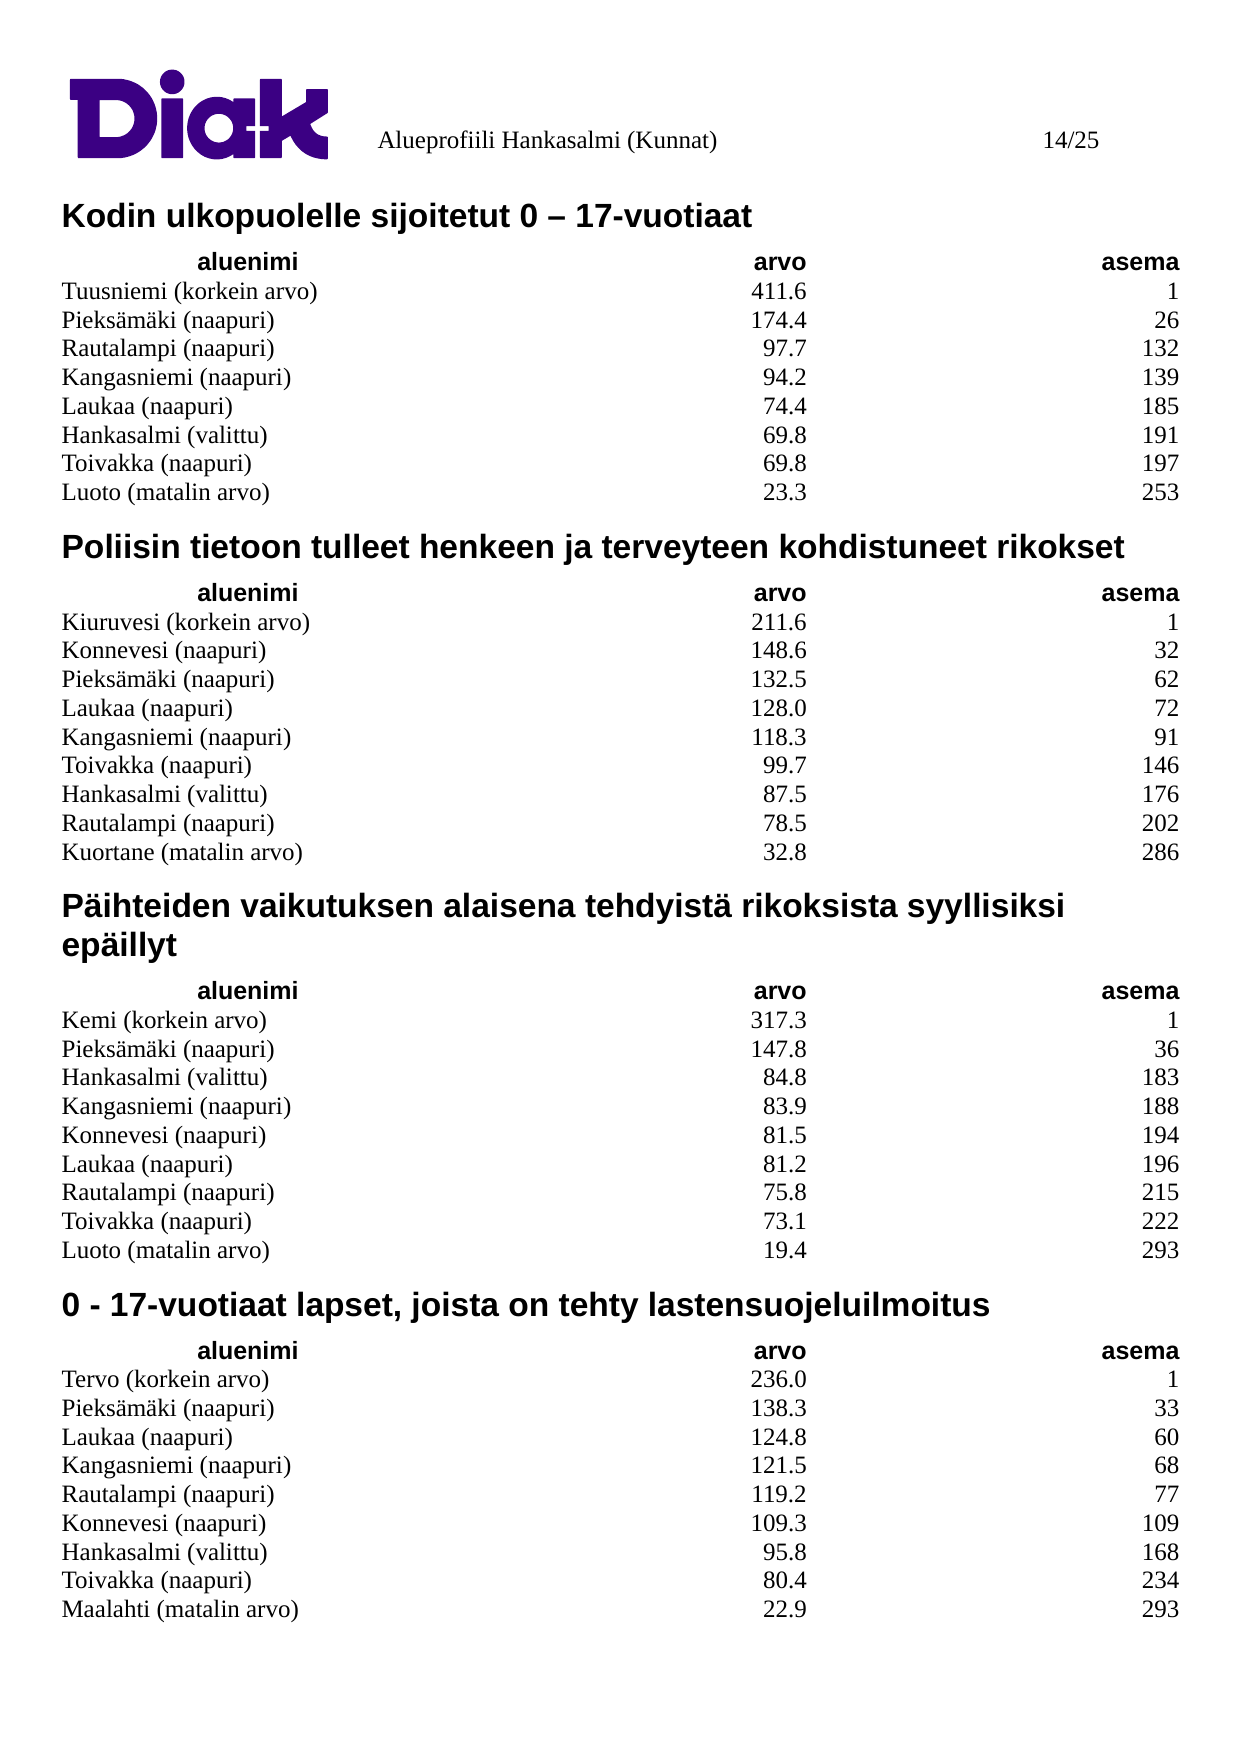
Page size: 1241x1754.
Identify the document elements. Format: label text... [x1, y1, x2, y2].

table_cell 1 [806, 1005, 1179, 1034]
table_cell Rautalampi (naapuri) [61, 1479, 434, 1508]
table_cell Hankasalmi (valittu) [61, 779, 434, 808]
table_cell 132.5 [434, 664, 806, 693]
table_cell 36 [806, 1034, 1179, 1062]
table_cell 99.7 [434, 751, 806, 779]
table_cell 253 [806, 477, 1179, 506]
table_cell Konnevesi (naapuri) [61, 1120, 434, 1149]
table_header aluenimi [61, 1336, 434, 1364]
table_cell 91 [806, 722, 1179, 751]
table_cell Luoto (matalin arvo) [61, 1235, 434, 1264]
table_cell 62 [806, 664, 1179, 693]
table_cell 94.2 [434, 362, 806, 391]
table_cell 33 [806, 1393, 1179, 1422]
table_cell 148.6 [434, 636, 806, 664]
table_cell 19.4 [434, 1235, 806, 1264]
table_cell 138.3 [434, 1393, 806, 1422]
table_cell Konnevesi (naapuri) [61, 1508, 434, 1537]
table_cell 1 [806, 1364, 1179, 1393]
table_cell 69.8 [434, 420, 806, 448]
table_cell 109 [806, 1508, 1179, 1537]
table_cell 222 [806, 1206, 1179, 1235]
table_cell 81.5 [434, 1120, 806, 1149]
table_cell Toivakka (naapuri) [61, 449, 434, 477]
table_cell Pieksämäki (naapuri) [61, 305, 434, 333]
table_cell 109.3 [434, 1508, 806, 1537]
table_cell Hankasalmi (valittu) [61, 1537, 434, 1566]
table_cell 236.0 [434, 1364, 806, 1393]
table_cell Kangasniemi (naapuri) [61, 362, 434, 391]
table_cell 95.8 [434, 1537, 806, 1566]
table_cell Rautalampi (naapuri) [61, 1178, 434, 1206]
table_cell 121.5 [434, 1451, 806, 1479]
table_cell 191 [806, 420, 1179, 448]
table_cell 202 [806, 808, 1179, 837]
table_header arvo [434, 578, 806, 607]
table_cell 196 [806, 1149, 1179, 1177]
table_cell 124.8 [434, 1422, 806, 1451]
table_cell 139 [806, 362, 1179, 391]
table_cell Toivakka (naapuri) [61, 1206, 434, 1235]
table_cell 128.0 [434, 693, 806, 722]
table_cell 84.8 [434, 1063, 806, 1091]
table_cell Kangasniemi (naapuri) [61, 1091, 434, 1120]
table_cell 293 [806, 1594, 1179, 1623]
table_cell 194 [806, 1120, 1179, 1149]
table_cell 81.2 [434, 1149, 806, 1177]
table_cell Rautalampi (naapuri) [61, 334, 434, 362]
table_header asema [806, 1336, 1179, 1364]
table_cell 174.4 [434, 305, 806, 333]
table_cell 183 [806, 1063, 1179, 1091]
table_header asema [806, 247, 1179, 276]
table_cell Laukaa (naapuri) [61, 1422, 434, 1451]
table_cell 68 [806, 1451, 1179, 1479]
table_cell 23.3 [434, 477, 806, 506]
table_cell Pieksämäki (naapuri) [61, 664, 434, 693]
table_cell Toivakka (naapuri) [61, 1566, 434, 1594]
table_header arvo [434, 976, 806, 1005]
subtitle 0 - 17-vuotiaat lapset, joista on tehty lastensuojeluilmoitus [61, 1284, 1179, 1323]
table_cell 77 [806, 1479, 1179, 1508]
table_cell 317.3 [434, 1005, 806, 1034]
table_header arvo [434, 247, 806, 276]
table_cell 146 [806, 751, 1179, 779]
table_cell 188 [806, 1091, 1179, 1120]
table_cell Luoto (matalin arvo) [61, 477, 434, 506]
table_cell 1 [806, 276, 1179, 305]
table_cell Tuusniemi (korkein arvo) [61, 276, 434, 305]
table_cell Pieksämäki (naapuri) [61, 1034, 434, 1062]
table_cell 75.8 [434, 1178, 806, 1206]
table_cell 185 [806, 391, 1179, 420]
subtitle Kodin ulkopuolelle sijoitetut 0 – 17-vuotiaat [61, 196, 1179, 235]
table_cell 72 [806, 693, 1179, 722]
table_cell 26 [806, 305, 1179, 333]
table_cell Kangasniemi (naapuri) [61, 1451, 434, 1479]
table_cell Maalahti (matalin arvo) [61, 1594, 434, 1623]
table_cell 32.8 [434, 837, 806, 866]
table_cell 60 [806, 1422, 1179, 1451]
subtitle Päihteiden vaikutuksen alaisena tehdyistä rikoksista syyllisiksi epäillyt [61, 886, 1179, 964]
table_cell 176 [806, 779, 1179, 808]
table_cell Kuortane (matalin arvo) [61, 837, 434, 866]
table_cell Hankasalmi (valittu) [61, 1063, 434, 1091]
table_cell 411.6 [434, 276, 806, 305]
table_cell 73.1 [434, 1206, 806, 1235]
table_cell Tervo (korkein arvo) [61, 1364, 434, 1393]
table_cell 1 [806, 607, 1179, 636]
table_header aluenimi [61, 578, 434, 607]
table_cell 293 [806, 1235, 1179, 1264]
table_cell 234 [806, 1566, 1179, 1594]
table_header arvo [434, 1336, 806, 1364]
table_cell 132 [806, 334, 1179, 362]
table_cell 197 [806, 449, 1179, 477]
subtitle Poliisin tietoon tulleet henkeen ja terveyteen kohdistuneet rikokset [61, 527, 1179, 566]
table_cell Rautalampi (naapuri) [61, 808, 434, 837]
table_cell Toivakka (naapuri) [61, 751, 434, 779]
table_cell 118.3 [434, 722, 806, 751]
table_cell Hankasalmi (valittu) [61, 420, 434, 448]
table_header aluenimi [61, 976, 434, 1005]
table_header aluenimi [61, 247, 434, 276]
table_cell Laukaa (naapuri) [61, 391, 434, 420]
table_cell 22.9 [434, 1594, 806, 1623]
table_cell Pieksämäki (naapuri) [61, 1393, 434, 1422]
table_cell 147.8 [434, 1034, 806, 1062]
table_cell 32 [806, 636, 1179, 664]
table_header asema [806, 578, 1179, 607]
table_cell 69.8 [434, 449, 806, 477]
table_cell 286 [806, 837, 1179, 866]
table_cell Kemi (korkein arvo) [61, 1005, 434, 1034]
table_cell Laukaa (naapuri) [61, 1149, 434, 1177]
table_cell 80.4 [434, 1566, 806, 1594]
table_cell 168 [806, 1537, 1179, 1566]
table_cell 78.5 [434, 808, 806, 837]
table_cell Kangasniemi (naapuri) [61, 722, 434, 751]
table_header asema [806, 976, 1179, 1005]
table_cell Konnevesi (naapuri) [61, 636, 434, 664]
table_cell Laukaa (naapuri) [61, 693, 434, 722]
table_cell 211.6 [434, 607, 806, 636]
table_cell 74.4 [434, 391, 806, 420]
table_cell 215 [806, 1178, 1179, 1206]
table_cell 119.2 [434, 1479, 806, 1508]
table_cell 87.5 [434, 779, 806, 808]
table_cell 83.9 [434, 1091, 806, 1120]
table_cell Kiuruvesi (korkein arvo) [61, 607, 434, 636]
table_cell 97.7 [434, 334, 806, 362]
